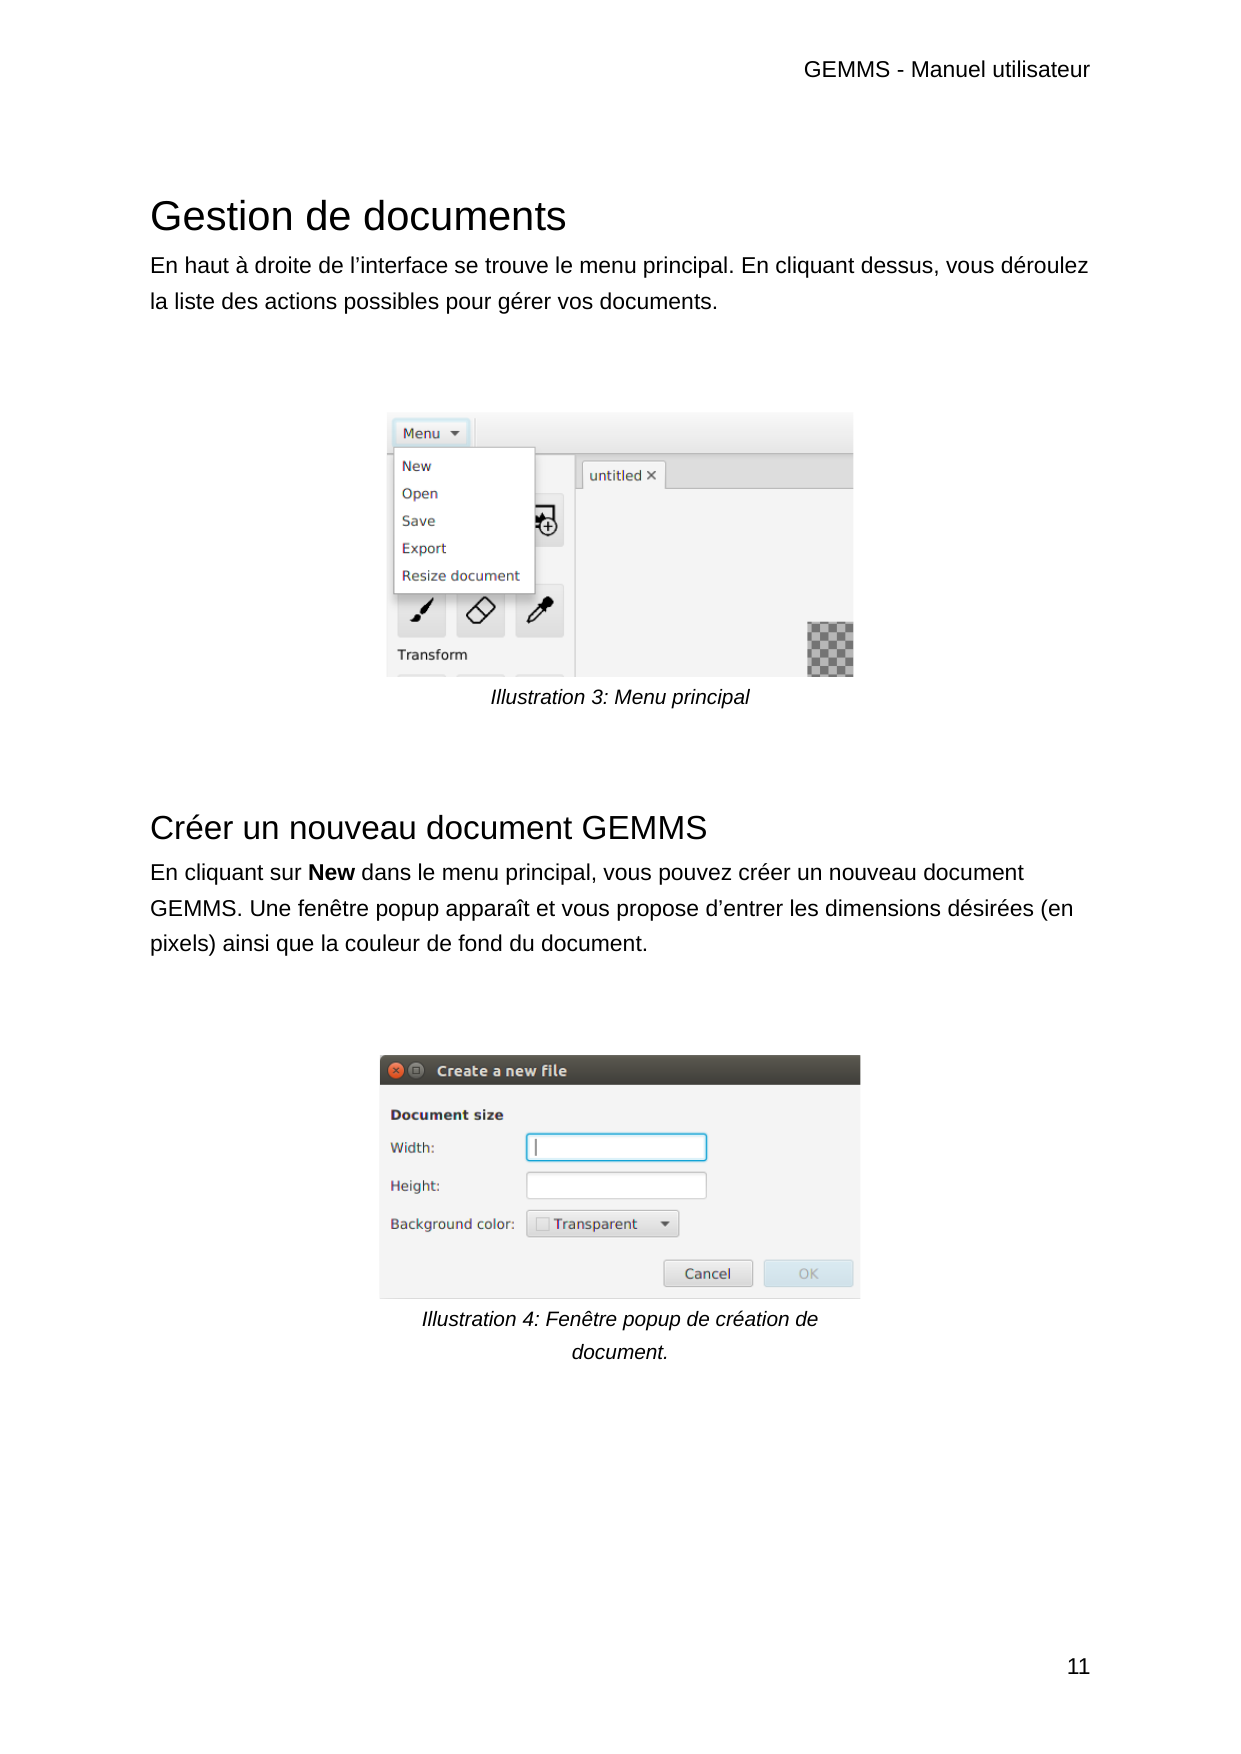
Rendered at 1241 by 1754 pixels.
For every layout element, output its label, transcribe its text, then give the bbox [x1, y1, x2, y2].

text En haut à droite de l’interface se trouve le menu principal. En cliquant dessus, vous déroulez la liste des actions possibles pour gérer vos documents. [150, 252, 1090, 314]
text En cliquant sur New dans le menu principal, vous pouvez créer un nouveau document GEMMS. Une fenêtre popup apparaît et vous propose d’entrer les dimensions désirées (en pixels) ainsi que la couleur de fond du document. [150, 859, 1090, 957]
picture [379, 1055, 861, 1299]
subtitle Gestion de documents [150, 192, 1090, 239]
text Illustration 4: Fenêtre popup de création de document. [380, 1299, 861, 1363]
text Illustration 3: Menu principal [387, 413, 853, 708]
subtitle Créer un nouveau document GEMMS [150, 808, 1090, 847]
